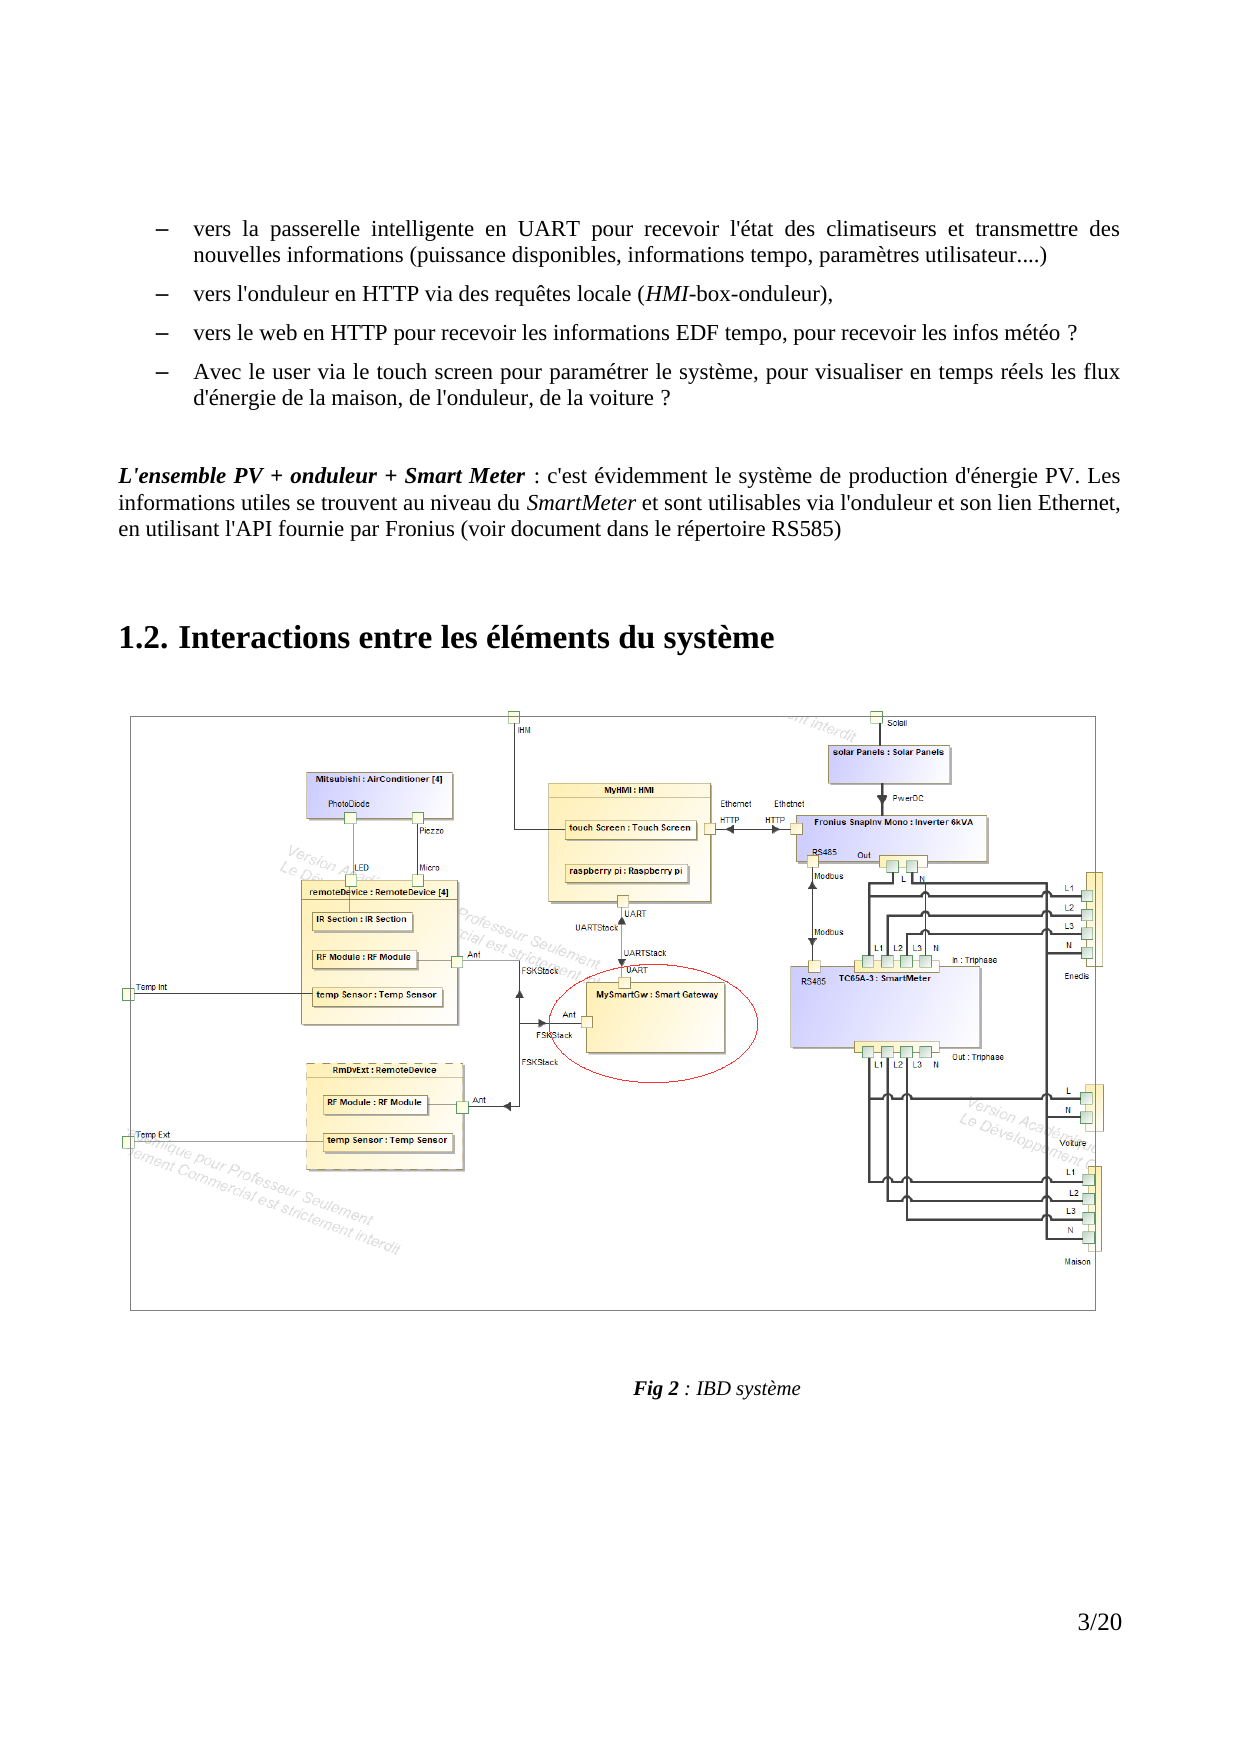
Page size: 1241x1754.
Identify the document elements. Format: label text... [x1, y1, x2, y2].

text L'ensemble PV + onduleur + Smart Meter : c'est évidemment le système de production d'énergie PV. Les informations utiles se trouvent au niveau du SmartMeter et sont utilisables via l'onduleur et son lien Ethernet, en utilisant l'API fournie par Fronius (voir document dans le répertoire RS585) [118, 462, 1122, 541]
list vers le web en HTTP pour recevoir les informations EDF tempo, pour recevoir les infos météo ? [156, 319, 1122, 346]
list Avec le user via le touch screen pour paramétrer le système, pour visualiser en temps réels les flux d'énergie de la maison, de l'onduleur, de la voiture ? [156, 358, 1122, 411]
list vers la passerelle intelligente en UART pour recevoir l'état des climatiseurs et transmettre des nouvelles informations (puissance disponibles, informations tempo, paramètres utilisateur....) [156, 215, 1122, 268]
subtitle Interactions entre les éléments du système [118, 618, 1122, 656]
list vers l'onduleur en HTTP via des requêtes locale (HMI-box-onduleur), [156, 280, 1122, 307]
